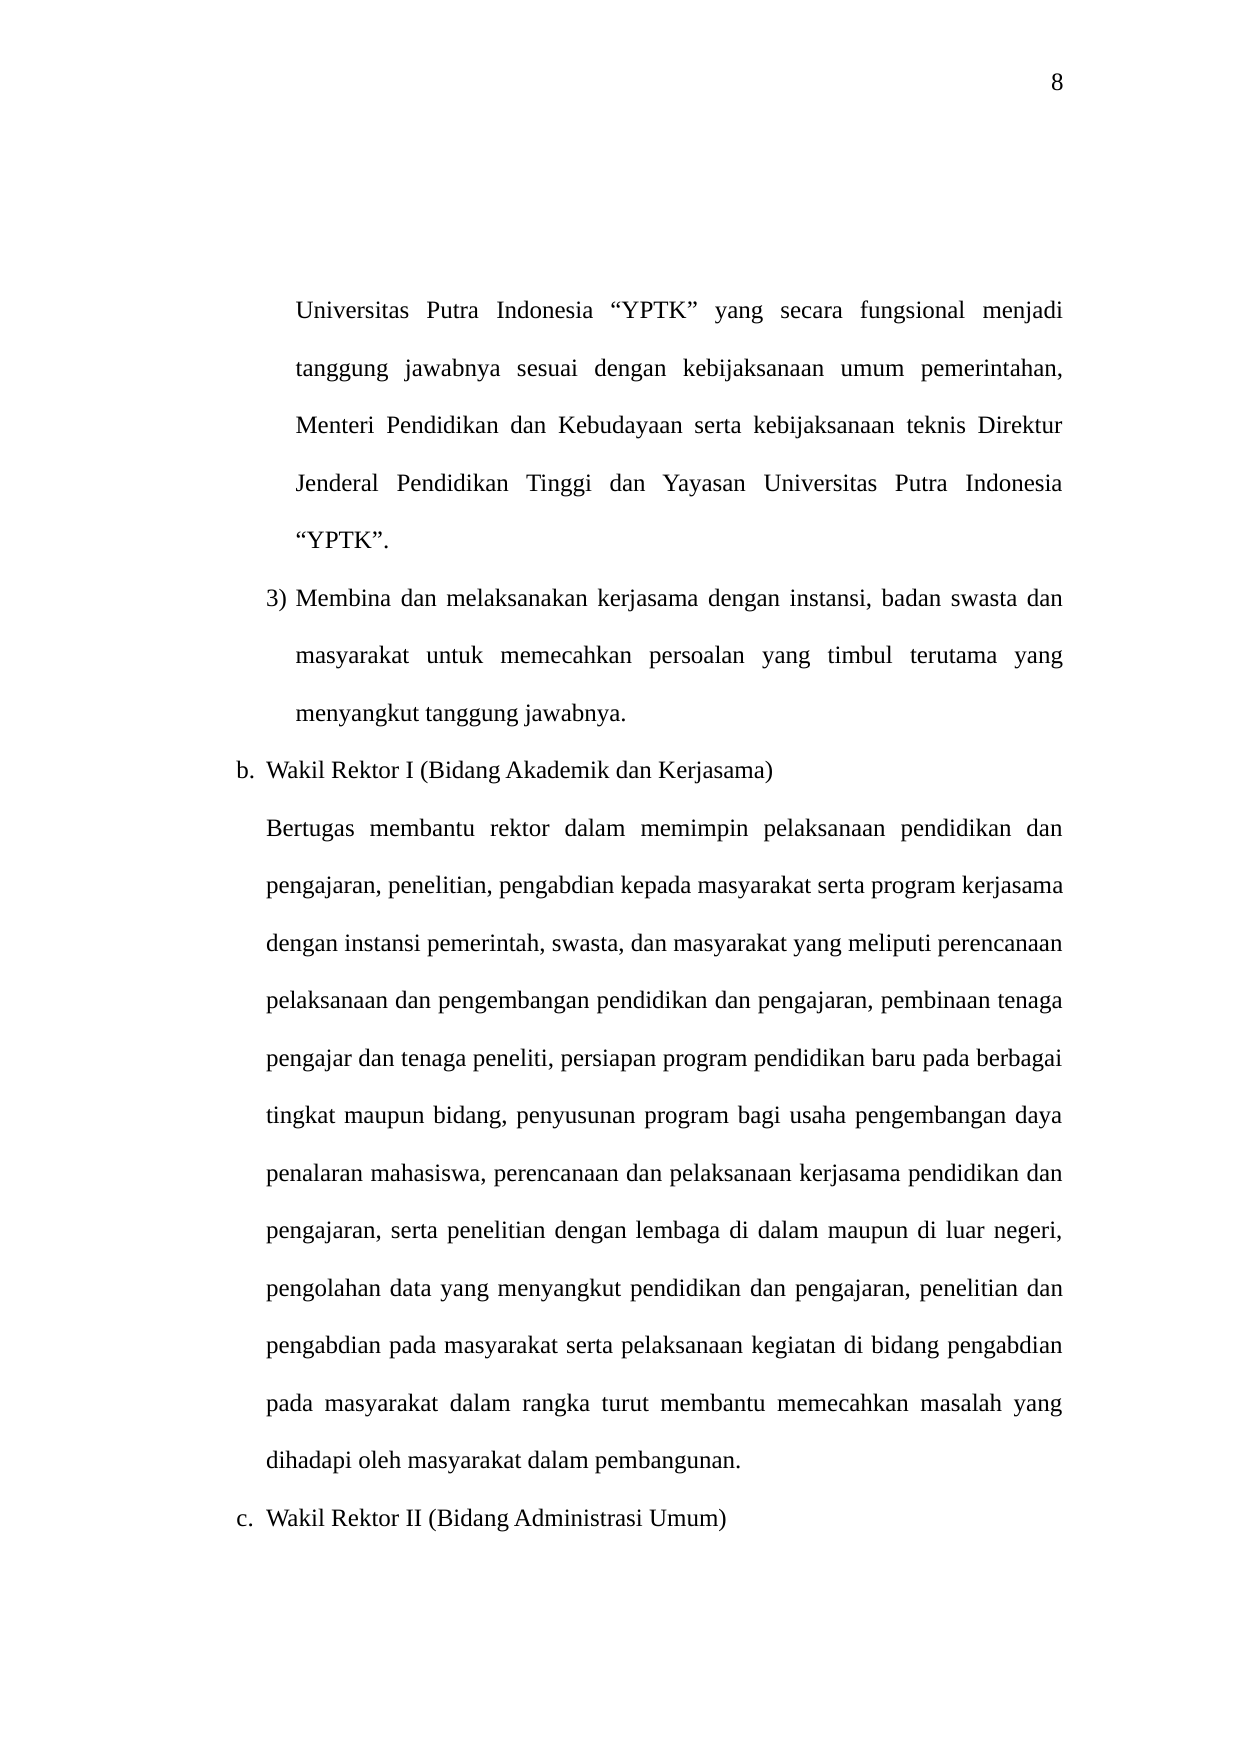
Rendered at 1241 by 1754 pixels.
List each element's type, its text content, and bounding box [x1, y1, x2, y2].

list Bertugas membantu rektor dalam memimpin pelaksanaan pendidikan dan pengajaran, penelitian, pengabdian kepada masyarakat serta program kerjasama dengan instansi pemerintah, swasta, dan masyarakat yang meliputi perencanaan pelaksanaan dan pengembangan pendidikan dan pengajaran, pembinaan tenaga pengajar dan tenaga peneliti, persiapan program pendidikan baru pada berbagai tingkat maupun bidang, penyusunan program bagi usaha pengembangan daya penalaran mahasiswa, perencanaan dan pelaksanaan kerjasama pendidikan dan pengajaran, serta penelitian dengan lembaga di dalam maupun di luar negeri, pengolahan data yang menyangkut pendidikan dan pengajaran, penelitian dan pengabdian pada masyarakat serta pelaksanaan kegiatan di bidang pengabdian pada masyarakat dalam rangka turut membantu memecahkan masalah yang dihadapi oleh masyarakat dalam pembangunan. [236, 813, 1063, 1474]
list Wakil Rektor II (Bidang Administrasi Umum) [236, 1503, 1063, 1532]
list Universitas Putra Indonesia “YPTK” yang secara fungsional menjadi tanggung jawabnya sesuai dengan kebijaksanaan umum pemerintahan, Menteri Pendidikan dan Kebudayaan serta kebijaksanaan teknis Direktur Jenderal Pendidikan Tinggi dan Yayasan Universitas Putra Indonesia “YPTK”. [266, 295, 1063, 554]
list Membina dan melaksanakan kerjasama dengan instansi, badan swasta dan masyarakat untuk memecahkan persoalan yang timbul terutama yang menyangkut tanggung jawabnya. [266, 583, 1063, 727]
list Wakil Rektor I (Bidang Akademik dan Kerjasama) [236, 755, 1063, 784]
